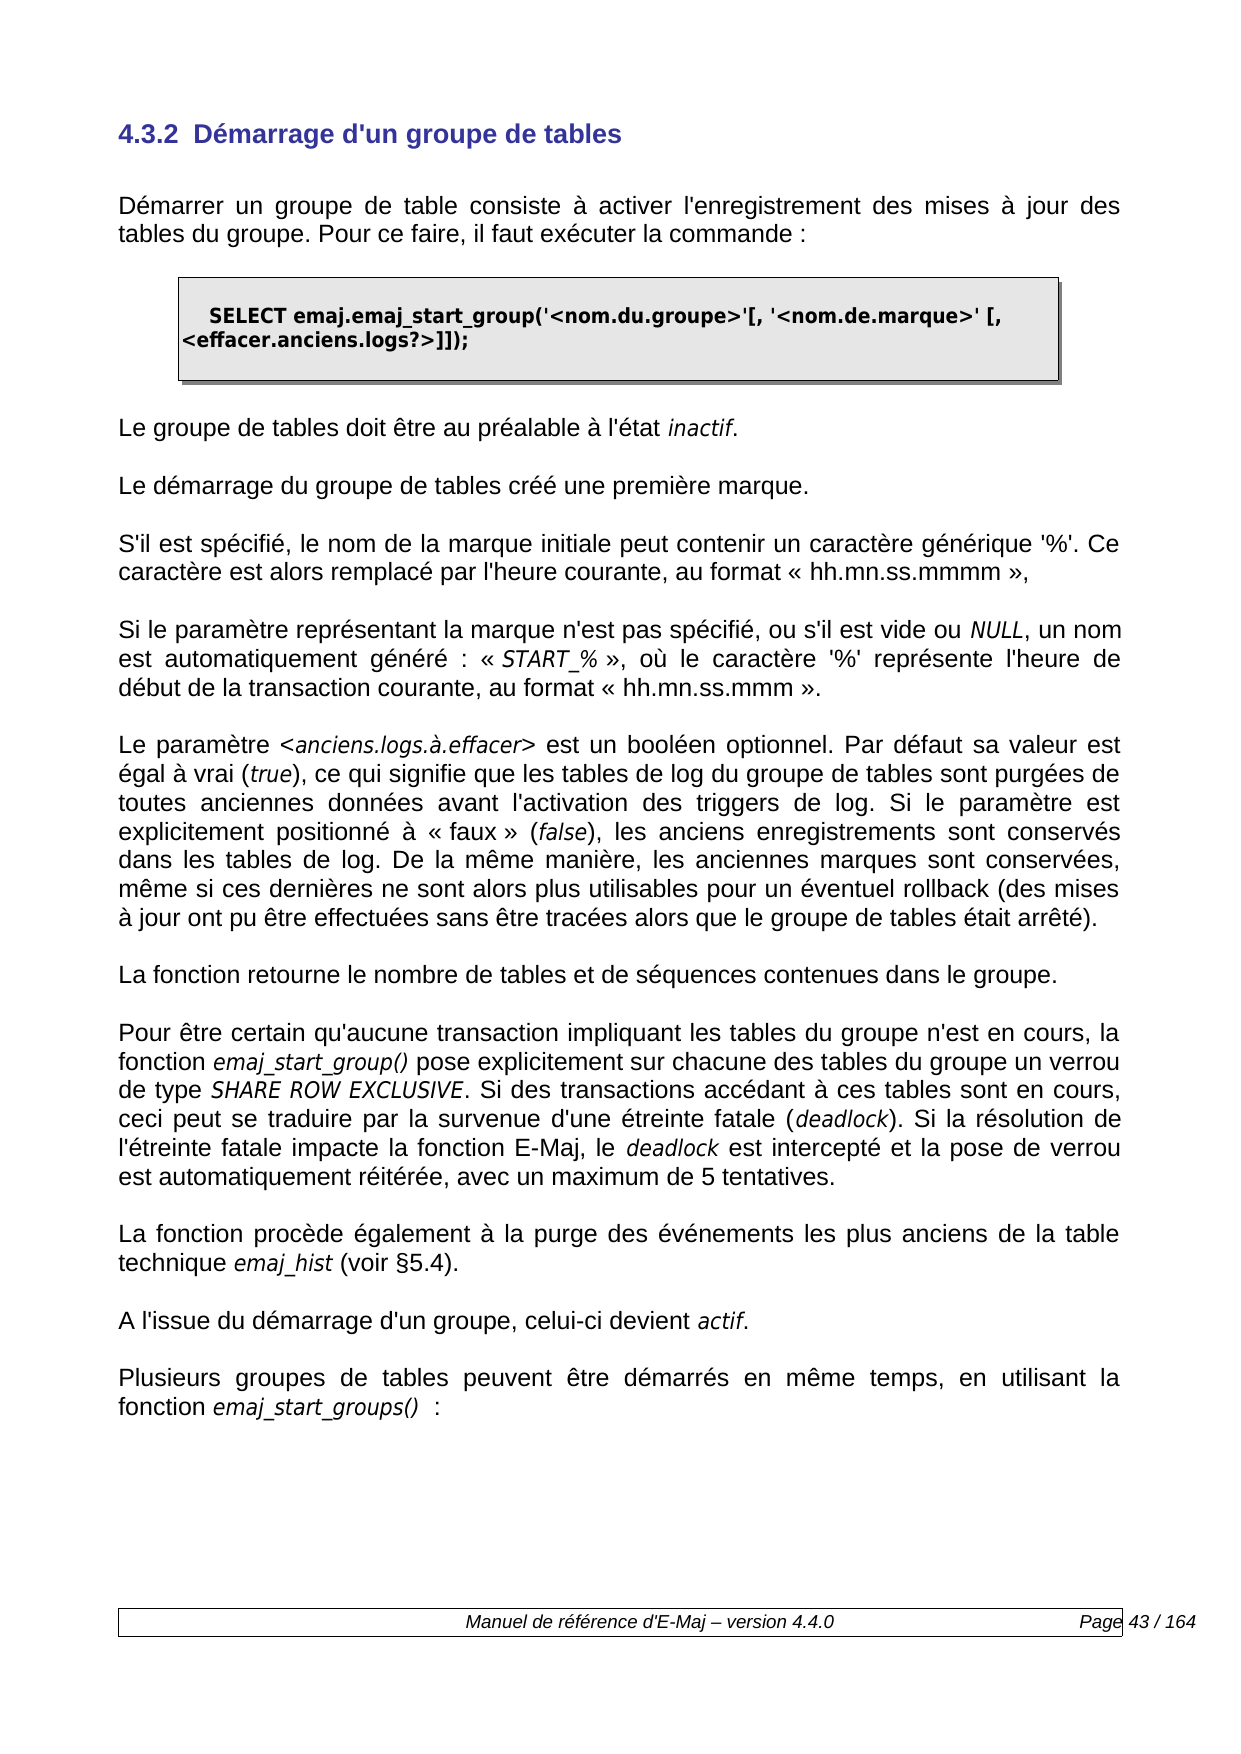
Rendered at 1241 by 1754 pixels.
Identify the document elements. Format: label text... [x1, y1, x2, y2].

text SELECT emaj.emaj_start_group('<nom.du.groupe>'[, '<nom.de.marque>' [, <effacer.anciens.logs?>]]); [179, 301, 1058, 350]
text Pour être certain qu'aucune transaction impliquant les tables du groupe n'est en cours, la fonction emaj_start_group() pose explicitement sur chacune des tables du groupe un verrou de type SHARE ROW EXCLUSIVE. Si des transactions accédant à ces tables sont en cours, ceci peut se traduire par la survenue d'une étreinte fatale (deadlock). Si la résolution de l'étreinte fatale impacte la fonction E-Maj, le deadlock est intercepté et la pose de verrou est automatiquement réitérée, avec un maximum de 5 tentatives. [118, 1018, 1122, 1191]
text Le groupe de tables doit être au préalable à l'état inactif. [118, 413, 1122, 442]
text S'il est spécifié, le nom de la marque initiale peut contenir un caractère générique '%'. Ce caractère est alors remplacé par l'heure courante, au format « hh.mn.ss.mmmm », [118, 528, 1122, 586]
text La fonction retourne le nombre de tables et de séquences contenues dans le groupe. [118, 960, 1122, 989]
text La fonction procède également à la purge des événements les plus anciens de la table technique emaj_hist (voir §5.4). [118, 1219, 1122, 1277]
text Plusieurs groupes de tables peuvent être démarrés en même temps, en utilisant la fonction emaj_start_groups() : [118, 1363, 1122, 1421]
text Le démarrage du groupe de tables créé une première marque. [118, 471, 1122, 500]
text Démarrer un groupe de table consiste à activer l'enregistrement des mises à jour des tables du groupe. Pour ce faire, il faut exécuter la commande : [118, 191, 1122, 248]
text Si le paramètre représentant la marque n'est pas spécifié, ou s'il est vide ou NULL, un nom est automatiquement généré : « START_% », où le caractère '%' représente l'heure de début de la transaction courante, au format « hh.mn.ss.mmm ». [118, 615, 1122, 701]
subtitle Démarrage d'un groupe de tables [118, 118, 1122, 149]
text Le paramètre <anciens.logs.à.effacer> est un booléen optionnel. Par défaut sa valeur est égal à vrai (true), ce qui signifie que les tables de log du groupe de tables sont purgées de toutes anciennes données avant l'activation des triggers de log. Si le paramètre est explicitement positionné à « faux » (false), les anciens enregistrements sont conservés dans les tables de log. De la même manière, les anciennes marques sont conservées, même si ces dernières ne sont alors plus utilisables pour un éventuel rollback (des mises à jour ont pu être effectuées sans être tracées alors que le groupe de tables était arrêté). [118, 730, 1122, 932]
text A l'issue du démarrage d'un groupe, celui-ci devient actif. [118, 1306, 1122, 1335]
